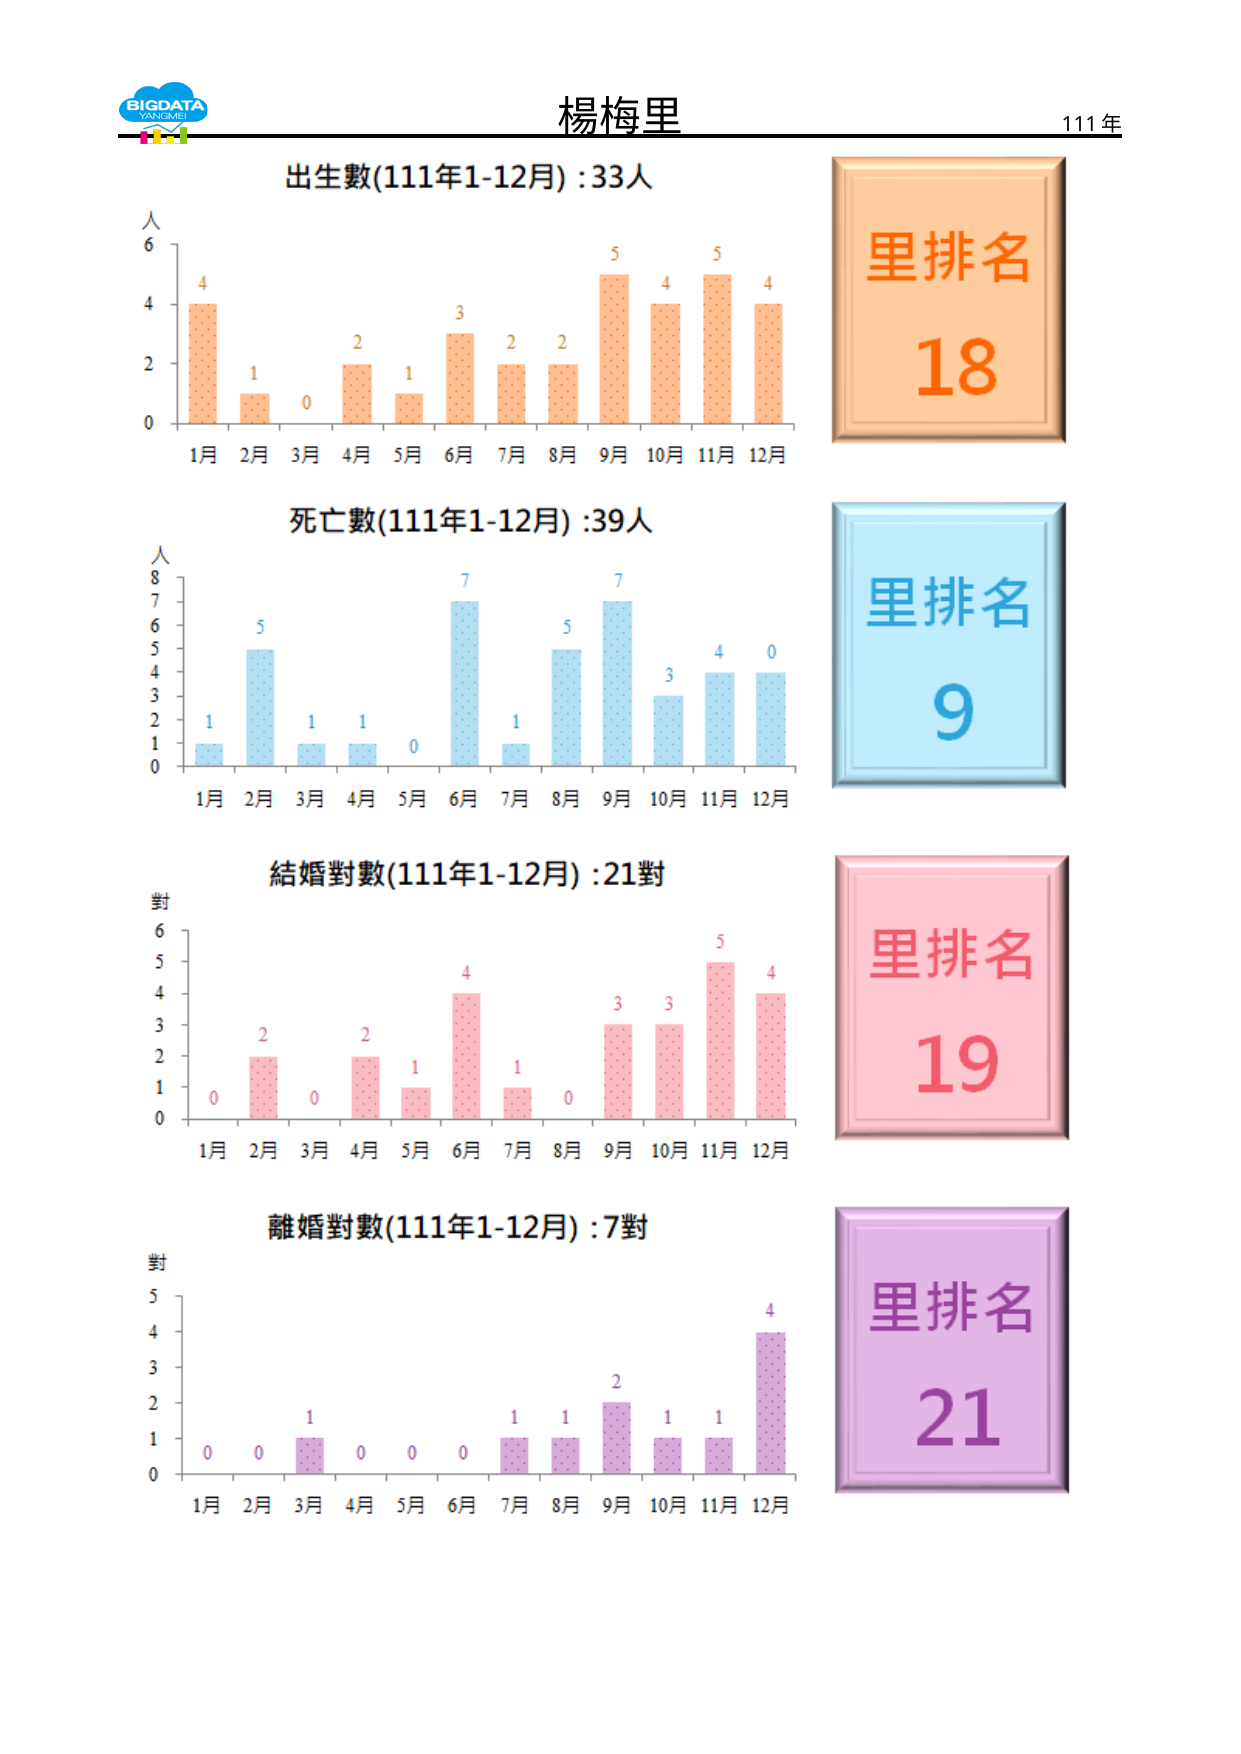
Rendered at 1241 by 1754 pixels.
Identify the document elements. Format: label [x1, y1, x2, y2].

picture [146, 101, 182, 110]
picture [119, 82, 167, 105]
picture [118, 115, 1122, 1548]
picture [183, 82, 208, 104]
picture [127, 101, 138, 110]
picture [182, 101, 192, 110]
picture [192, 101, 203, 110]
